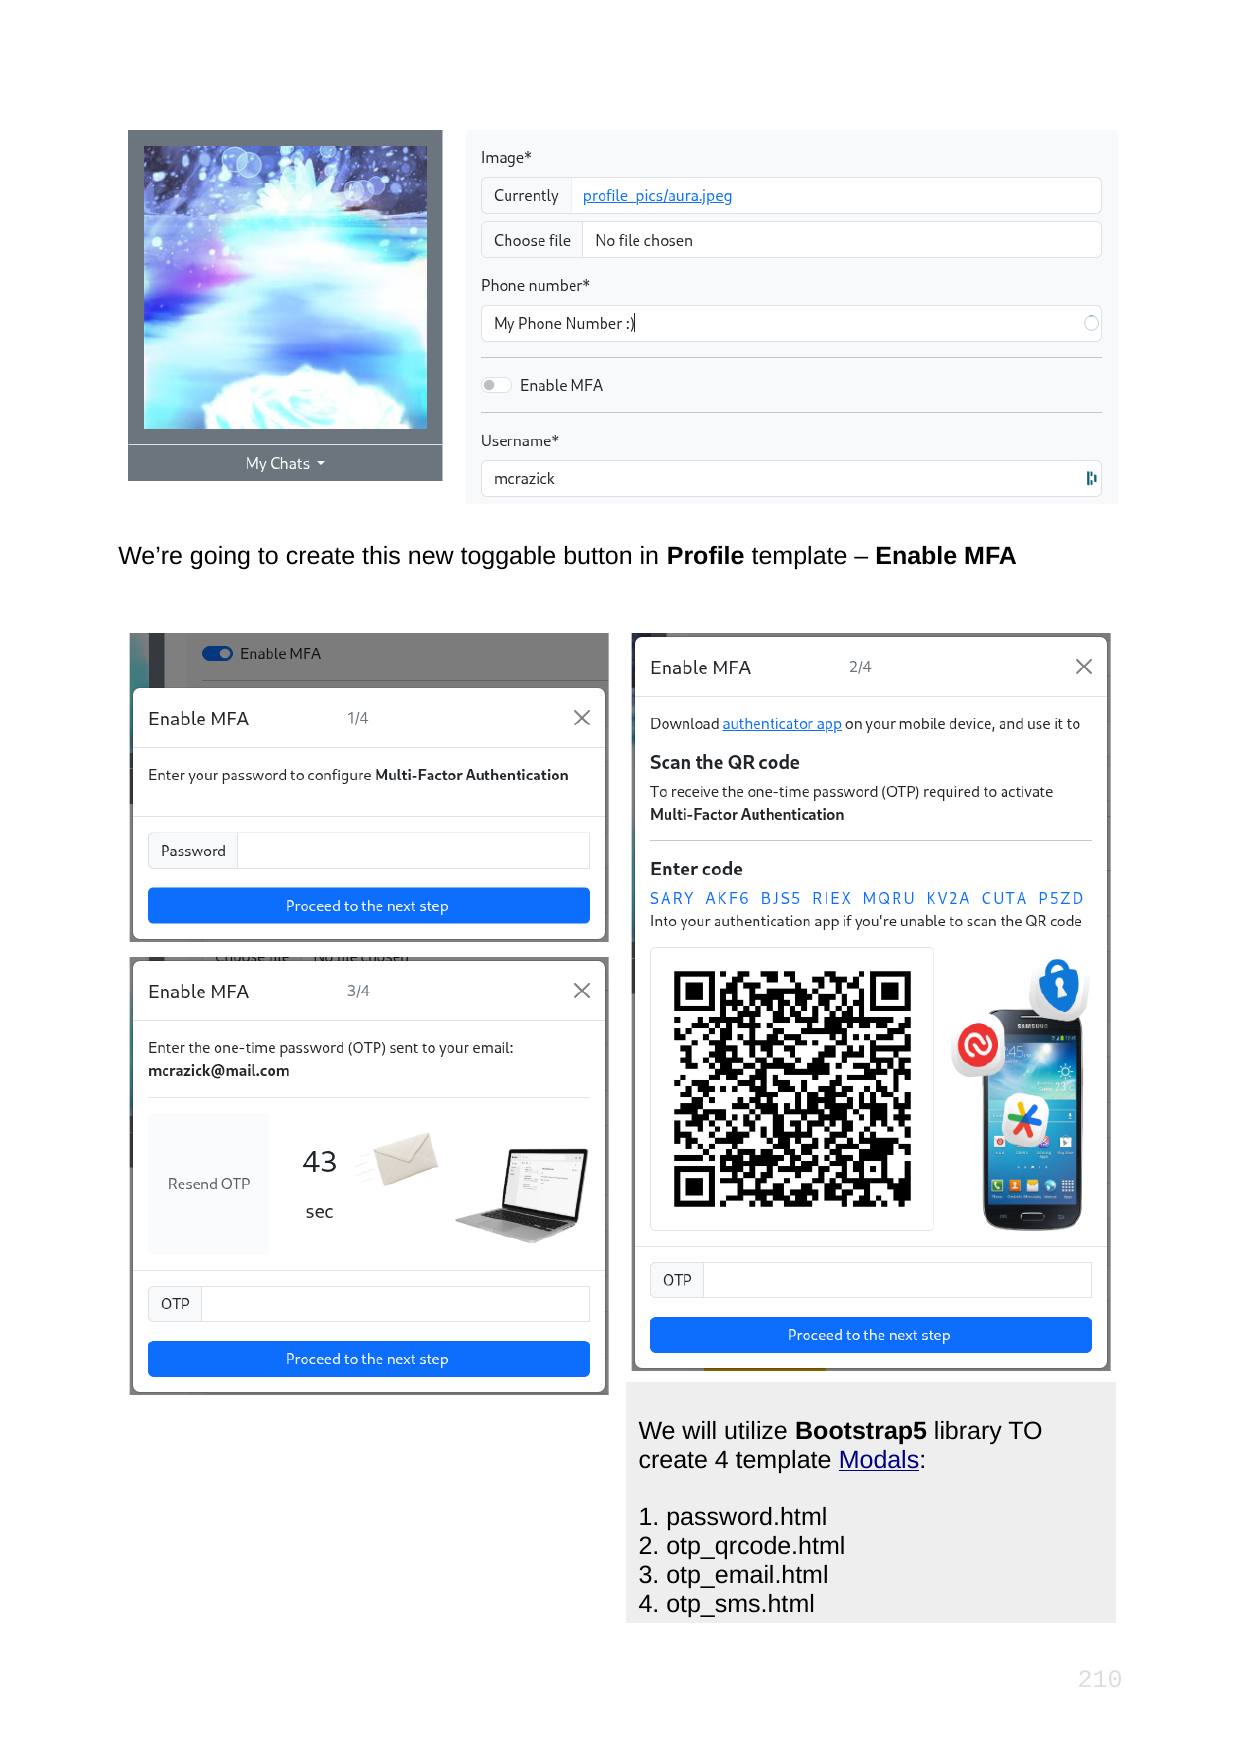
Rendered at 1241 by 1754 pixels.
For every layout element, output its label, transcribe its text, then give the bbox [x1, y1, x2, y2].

picture [129, 957, 609, 1395]
picture [631, 633, 1111, 1371]
text We’re going to create this new toggable button in Profile template – Enable MFA [118, 504, 1122, 603]
table_cell [124, 952, 614, 1405]
table_header [124, 628, 614, 952]
picture [129, 633, 609, 942]
picture [118, 118, 1123, 504]
table_header [620, 622, 1122, 1629]
table_cell We will utilize Bootstrap5 library TO create 4 template Modals: 1. password.html 2. otp_qrcode.html 3. otp_email.html 4. otp_sms.html [626, 1382, 1116, 1623]
table_header [118, 622, 620, 1629]
table_header [626, 628, 1116, 1382]
